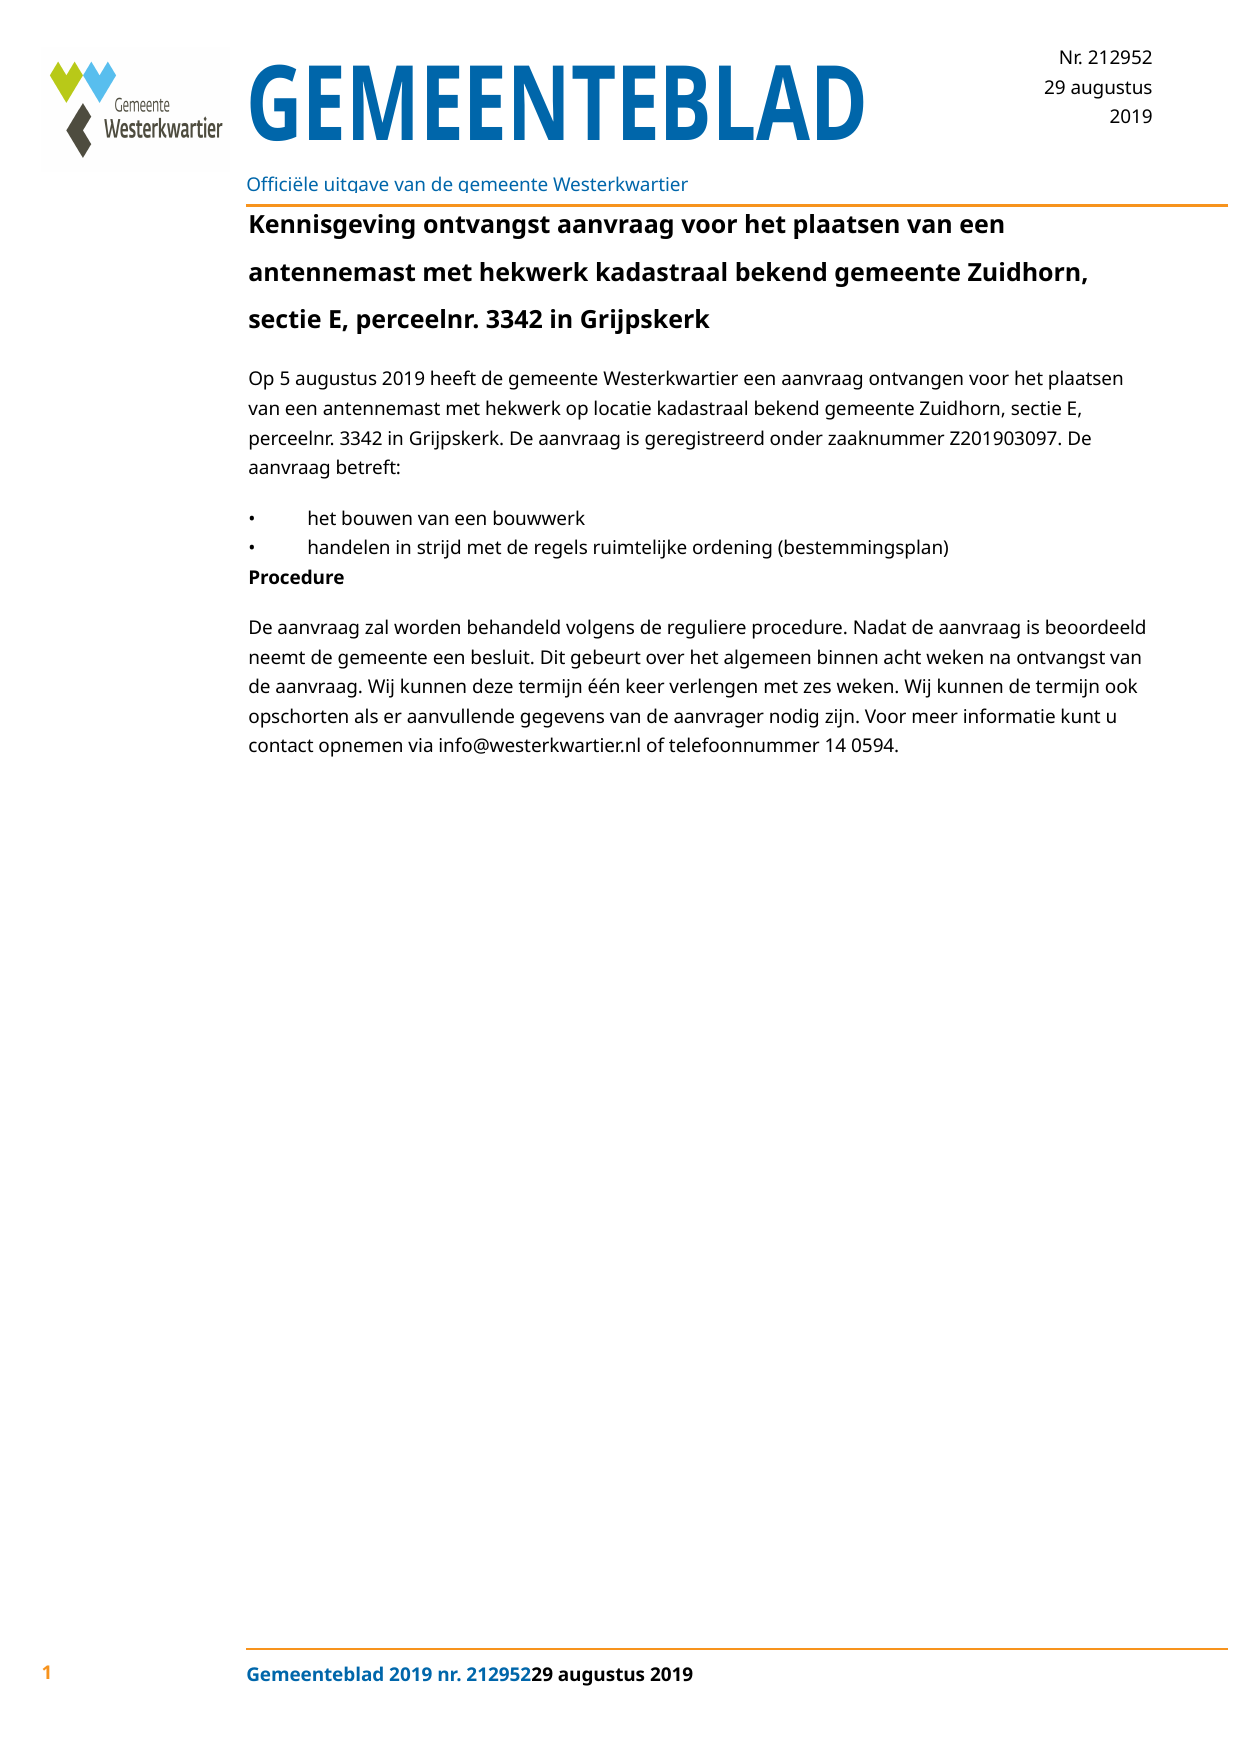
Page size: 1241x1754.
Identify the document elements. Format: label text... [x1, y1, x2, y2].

picture [41, 47, 231, 172]
text De aanvraag zal worden behandeld volgens de reguliere procedure. Nadat de aanvraag is beoordeeld neemt de gemeente een besluit. Dit gebeurt over het algemeen binnen acht weken na ontvangst van de aanvraag. Wij kunnen deze termijn één keer verlengen met zes weken. Wij kunnen de termijn ook opschorten als er aanvullende gegevens van de aanvrager nodig zijn. Voor meer informatie kunt u contact opnemen via info@westerkwartier.nl of telefoonnummer 14 0594. [248, 614, 1152, 758]
list het bouwen van een bouwwerk [248, 505, 1152, 530]
text Op 5 augustus 2019 heeft de gemeente Westerkwartier een aanvraag ontvangen voor het plaatsen van een antennemast met hekwerk op locatie kadastraal bekend gemeente Zuidhorn, sectie E, perceelnr. 3342 in Grijpskerk. De aanvraag is geregistreerd onder zaaknummer Z201903097. De aanvraag betreft: [248, 366, 1152, 480]
text Procedure [248, 564, 1152, 589]
text Kennisgeving ontvangst aanvraag voor het plaatsen van een antennemast met hekwerk kadastraal bekend gemeente Zuidhorn, sectie E, perceelnr. 3342 in Grijpskerk [248, 207, 1152, 336]
list handelen in strijd met de regels ruimtelijke ordening (bestemmingsplan) [248, 534, 1152, 560]
